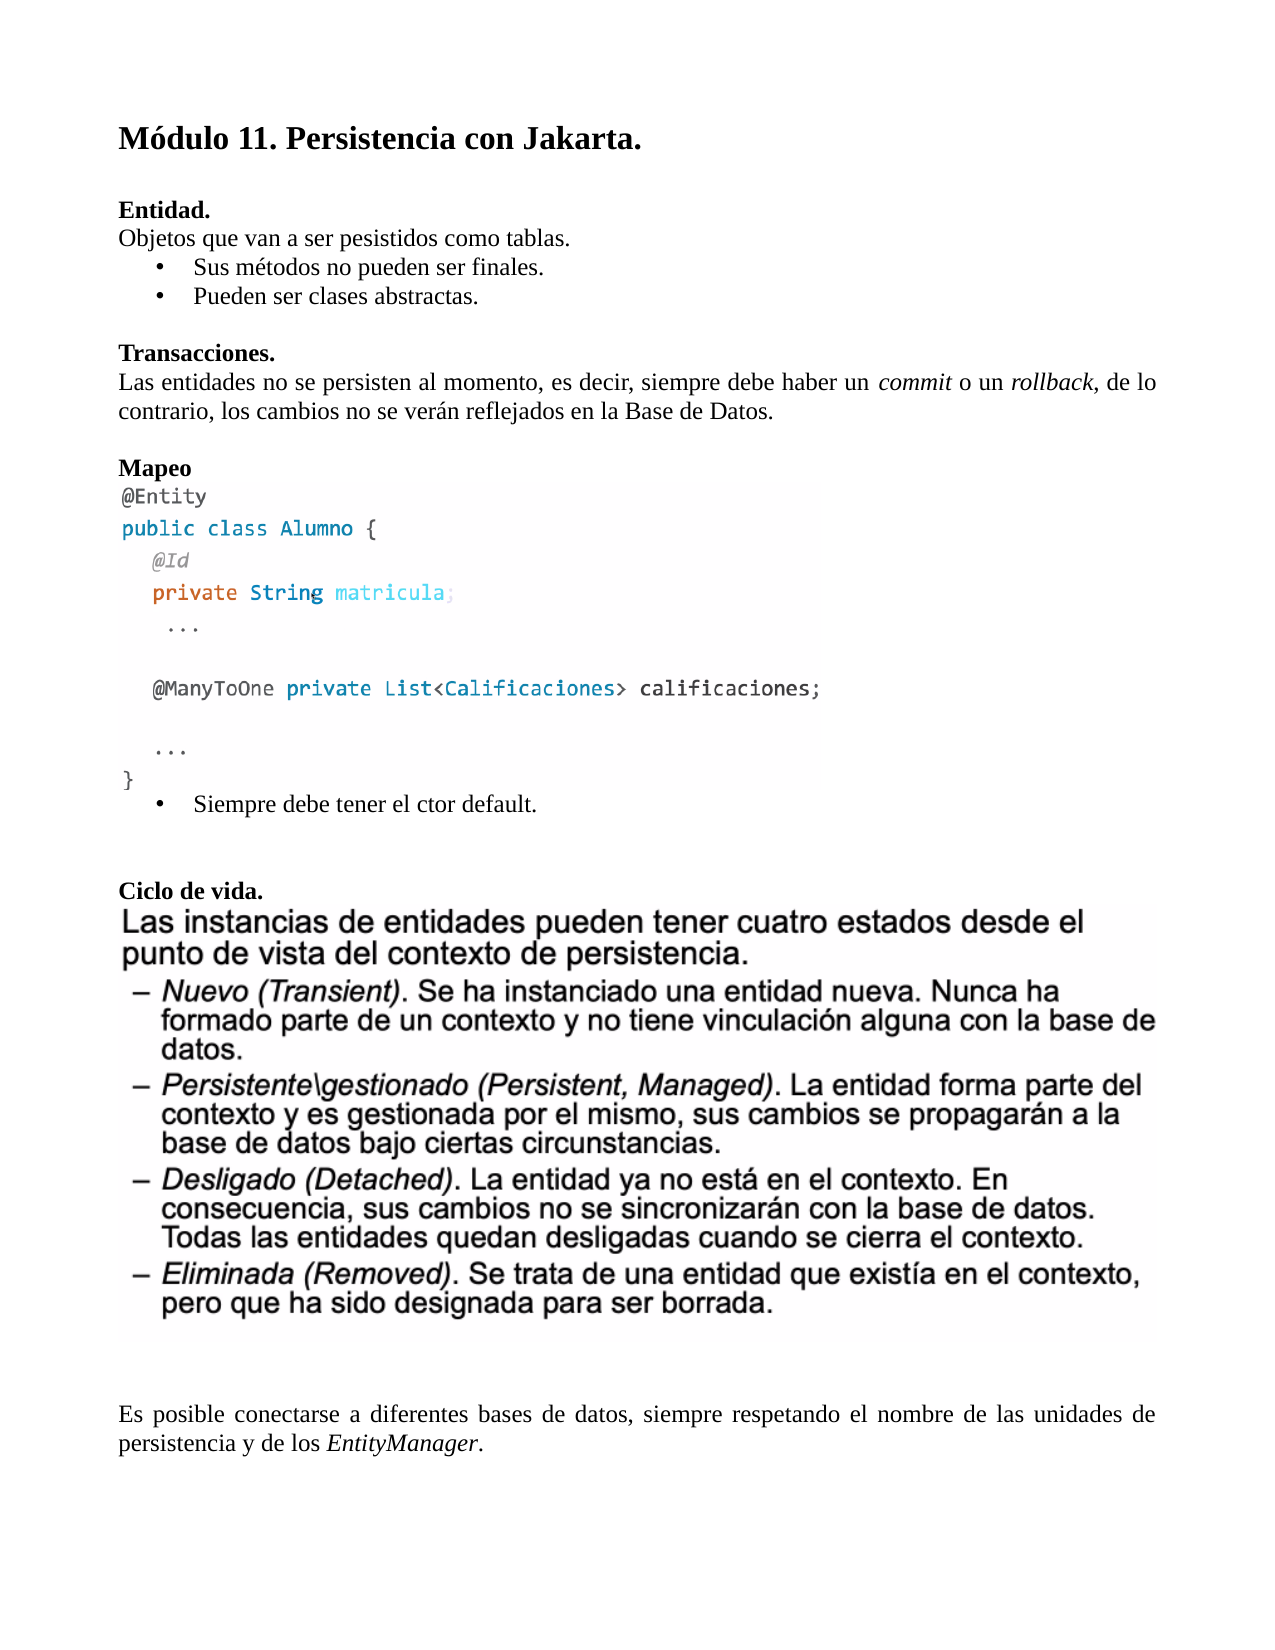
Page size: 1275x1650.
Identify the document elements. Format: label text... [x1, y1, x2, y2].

text Mapeo [118, 453, 1157, 482]
text Módulo 11. Persistencia con Jakarta. [118, 118, 1157, 156]
list Pueden ser clases abstractas. [156, 281, 1157, 310]
list Sus métodos no pueden ser finales. [156, 252, 1157, 281]
picture [118, 904, 1157, 1342]
text Es posible conectarse a diferentes bases de datos, siempre respetando el nombre de las unidades de persistencia y de los EntityManager. [118, 1399, 1157, 1457]
text Objetos que van a ser pesistidos como tablas. [118, 223, 1157, 252]
text Las entidades no se persisten al momento, es decir, siempre debe haber un commit o un rollback, de lo contrario, los cambios no se verán reflejados en la Base de Datos. [118, 367, 1157, 425]
text Entidad. [118, 195, 1157, 223]
picture [118, 482, 821, 790]
text Ciclo de vida. [118, 876, 1157, 904]
text Transacciones. [118, 338, 1157, 367]
list Siempre debe tener el ctor default. [156, 789, 1157, 818]
